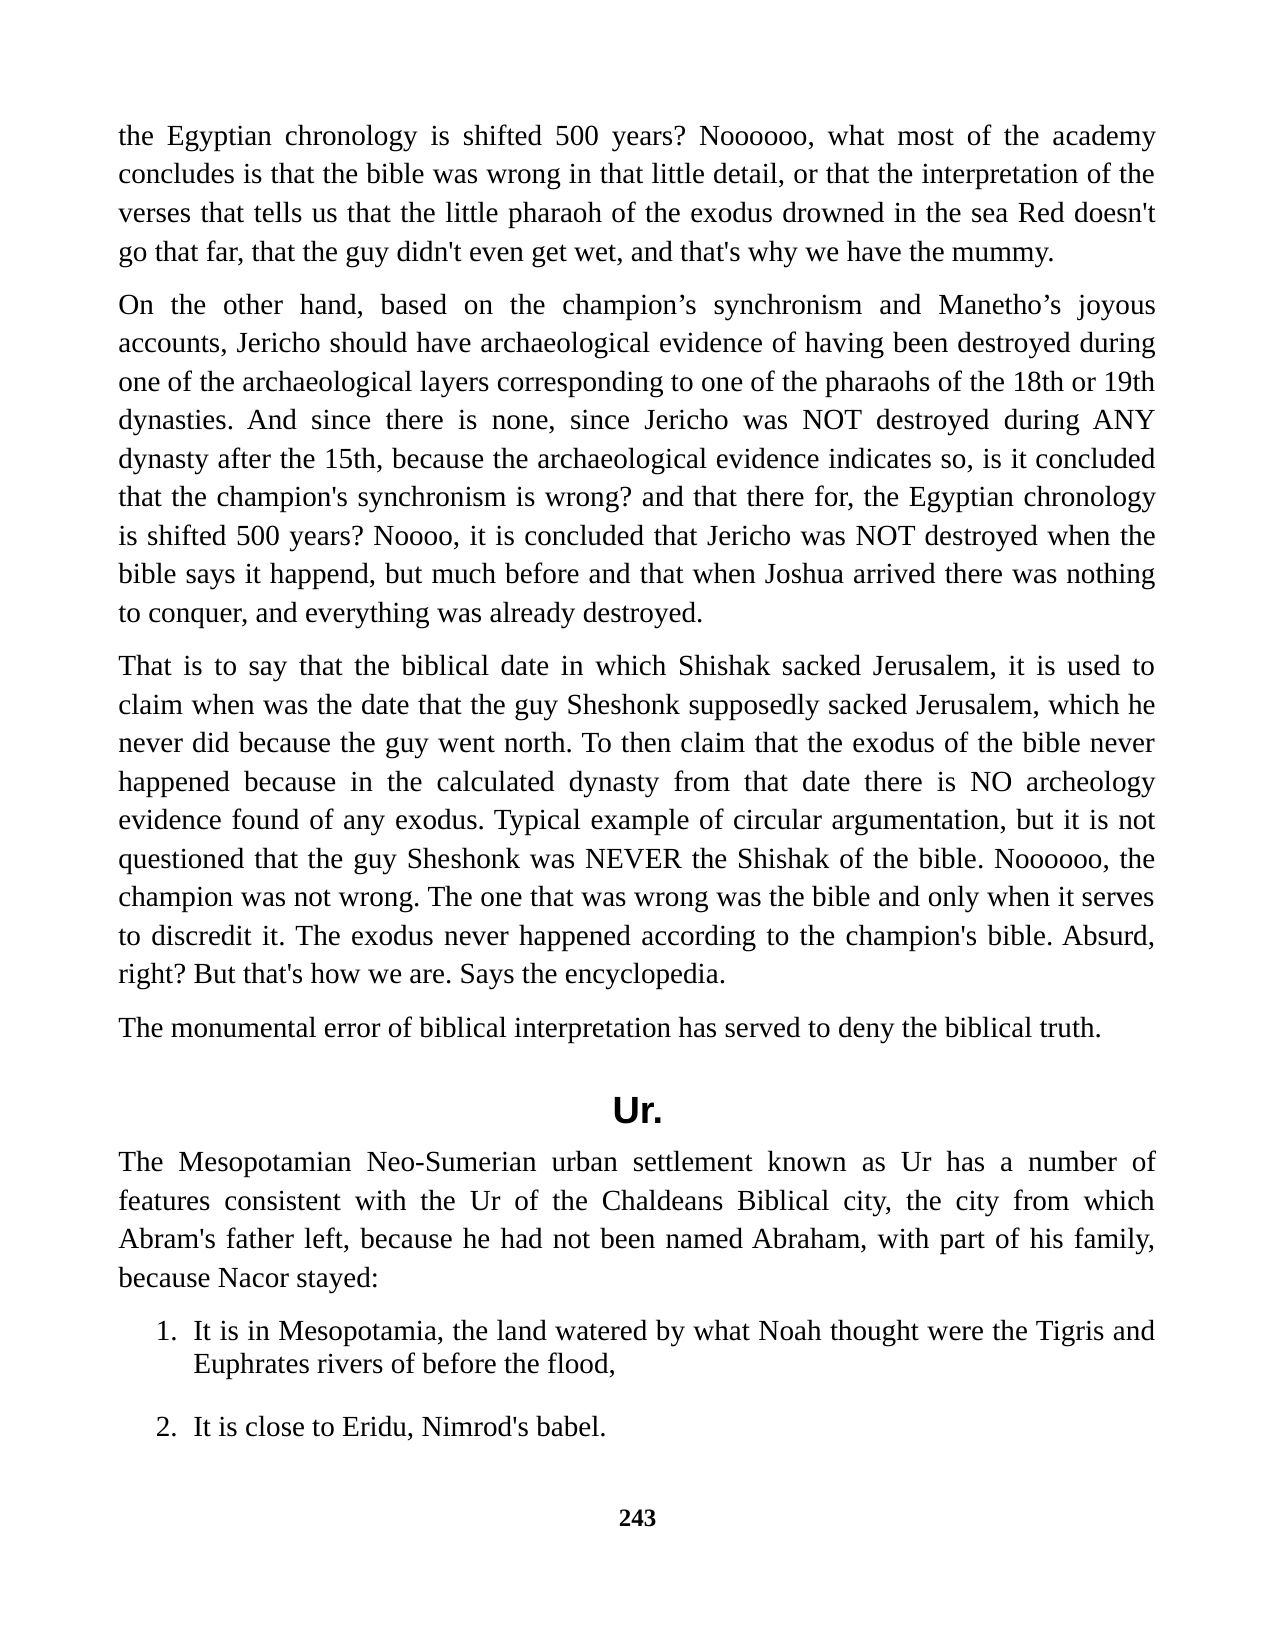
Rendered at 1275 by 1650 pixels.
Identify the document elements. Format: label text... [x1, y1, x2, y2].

list It is in Mesopotamia, the land watered by what Noah thought were the Tigris and Euphrates rivers of before the flood, [156, 1313, 1157, 1380]
text the Egyptian chronology is shifted 500 years? Noooooo, what most of the academy concludes is that the bible was wrong in that little detail, or that the interpretation of the verses that tells us that the little pharaoh of the exodus drowned in the sea Red doesn't go that far, that the guy didn't even get wet, and that's why we have the mummy. [118, 118, 1157, 267]
text The monumental error of biblical interpretation has served to deny the biblical truth. [118, 1010, 1157, 1043]
text On the other hand, based on the champion’s synchronism and Manetho’s joyous accounts, Jericho should have archaeological evidence of having been destroyed during one of the archaeological layers corresponding to one of the pharaohs of the 18th or 19th dynasties. And since there is none, since Jericho was NOT destroyed during ANY dynasty after the 15th, because the archaeological evidence indicates so, is it concluded that the champion's synchronism is wrong? and that there for, the Egyptian chronology is shifted 500 years? Noooo, it is concluded that Jericho was NOT destroyed when the bible says it happend, but much before and that when Joshua arrived there was nothing to conquer, and everything was already destroyed. [118, 287, 1157, 629]
text The Mesopotamian Neo-Sumerian urban settlement known as Ur has a number of features consistent with the Ur of the Chaldeans Biblical city, the city from which Abram's father left, because he had not been named Abraham, with part of his family, because Nacor stayed: [118, 1144, 1157, 1293]
list It is close to Eridu, Nimrod's babel. [156, 1409, 1157, 1443]
subtitle Ur. [118, 1088, 1157, 1132]
text That is to say that the biblical date in which Shishak sacked Jerusalem, it is used to claim when was the date that the guy Sheshonk supposedly sacked Jerusalem, which he never did because the guy went north. To then claim that the exodus of the bible never happened because in the calculated dynasty from that date there is NO archeology evidence found of any exodus. Typical example of circular argumentation, but it is not questioned that the guy Sheshonk was NEVER the Shishak of the bible. Noooooo, the champion was not wrong. The one that was wrong was the bible and only when it serves to discredit it. The exodus never happened according to the champion's bible. Absurd, right? But that's how we are. Says the encyclopedia. [118, 648, 1157, 990]
